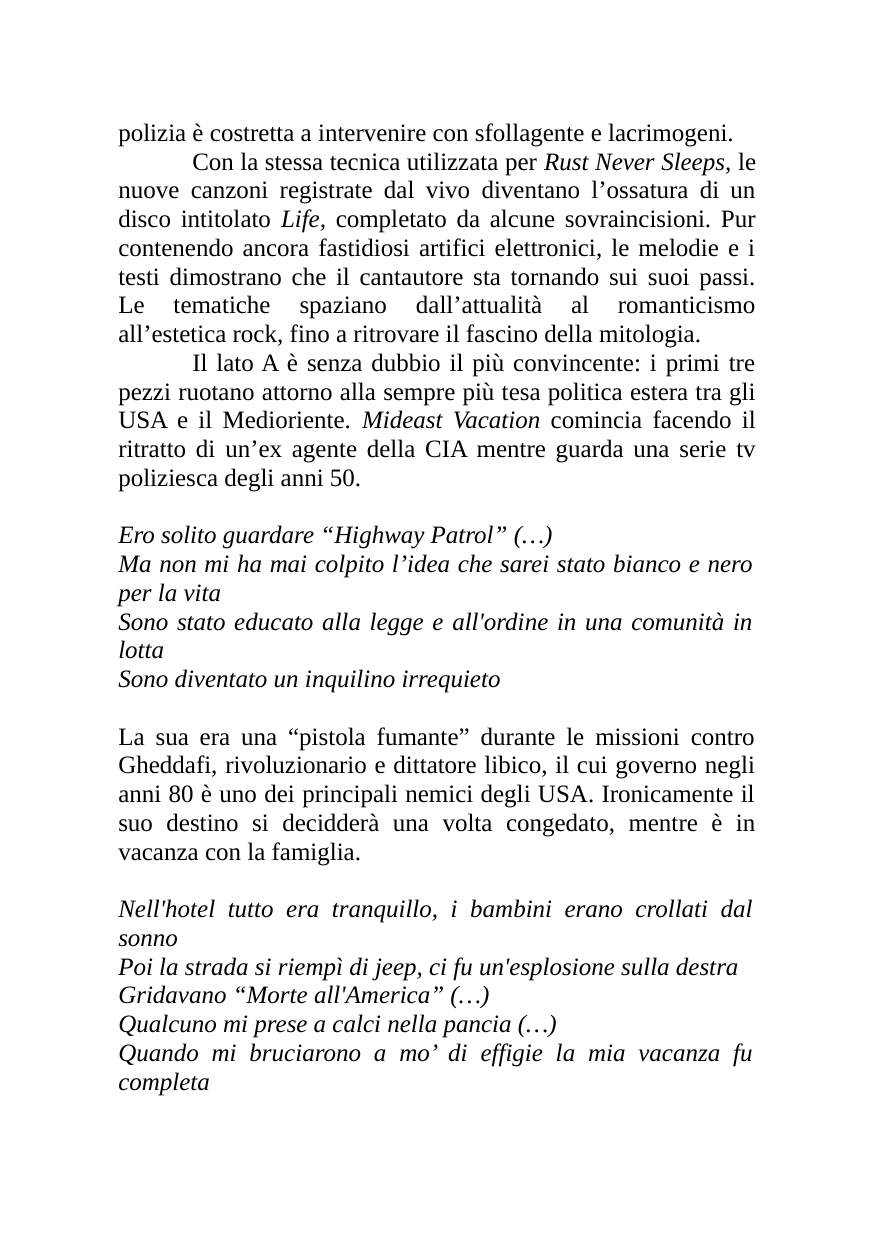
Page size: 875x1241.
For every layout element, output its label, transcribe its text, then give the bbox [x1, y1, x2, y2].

text polizia è costretta a intervenire con sfollagente e lacrimogeni. [118, 118, 756, 147]
subtitle Ma non mi ha mai colpito l’idea che sarei stato bianco e nero per la vita [118, 549, 756, 607]
text Quando mi bruciarono a mo’ di effigie la mia vacanza fu completa [118, 1038, 756, 1096]
text Qualcuno mi prese a calci nella pancia (…) [118, 1009, 756, 1038]
text Nell'hotel tutto era tranquillo, i bambini erano crollati dal sonno [118, 894, 756, 952]
subtitle Ero solito guardare “Highway Patrol” (…) [118, 521, 756, 549]
subtitle Sono diventato un inquilino irrequieto [118, 664, 756, 693]
subtitle Sono stato educato alla legge e all'ordine in una comunità in lotta [118, 607, 756, 664]
text Con la stessa tecnica utilizzata per Rust Never Sleeps, le nuove canzoni registrate dal vivo diventano l’ossatura di un disco intitolato Life, completato da alcune sovraincisioni. Pur contenendo ancora fastidiosi artifici elettronici, le melodie e i testi dimostrano che il cantautore sta tornando sui suoi passi. Le tematiche spaziano dall’attualità al romanticismo all’estetica rock, fino a ritrovare il fascino della mitologia. [118, 147, 756, 348]
text Il lato A è senza dubbio il più convincente: i primi tre pezzi ruotano attorno alla sempre più tesa politica estera tra gli USA e il Medioriente. Mideast Vacation comincia facendo il ritratto di un’ex agente della CIA mentre guarda una serie tv poliziesca degli anni 50. [118, 348, 756, 492]
text La sua era una “pistola fumante” durante le missioni contro Gheddafi, rivoluzionario e dittatore libico, il cui governo negli anni 80 è uno dei principali nemici degli USA. Ironicamente il suo destino si decidderà una volta congedato, mentre è in vacanza con la famiglia. [118, 722, 756, 866]
text Gridavano “Morte all'America” (…) [118, 981, 756, 1009]
text Poi la strada si riempì di jeep, ci fu un'esplosione sulla destra [118, 952, 756, 981]
